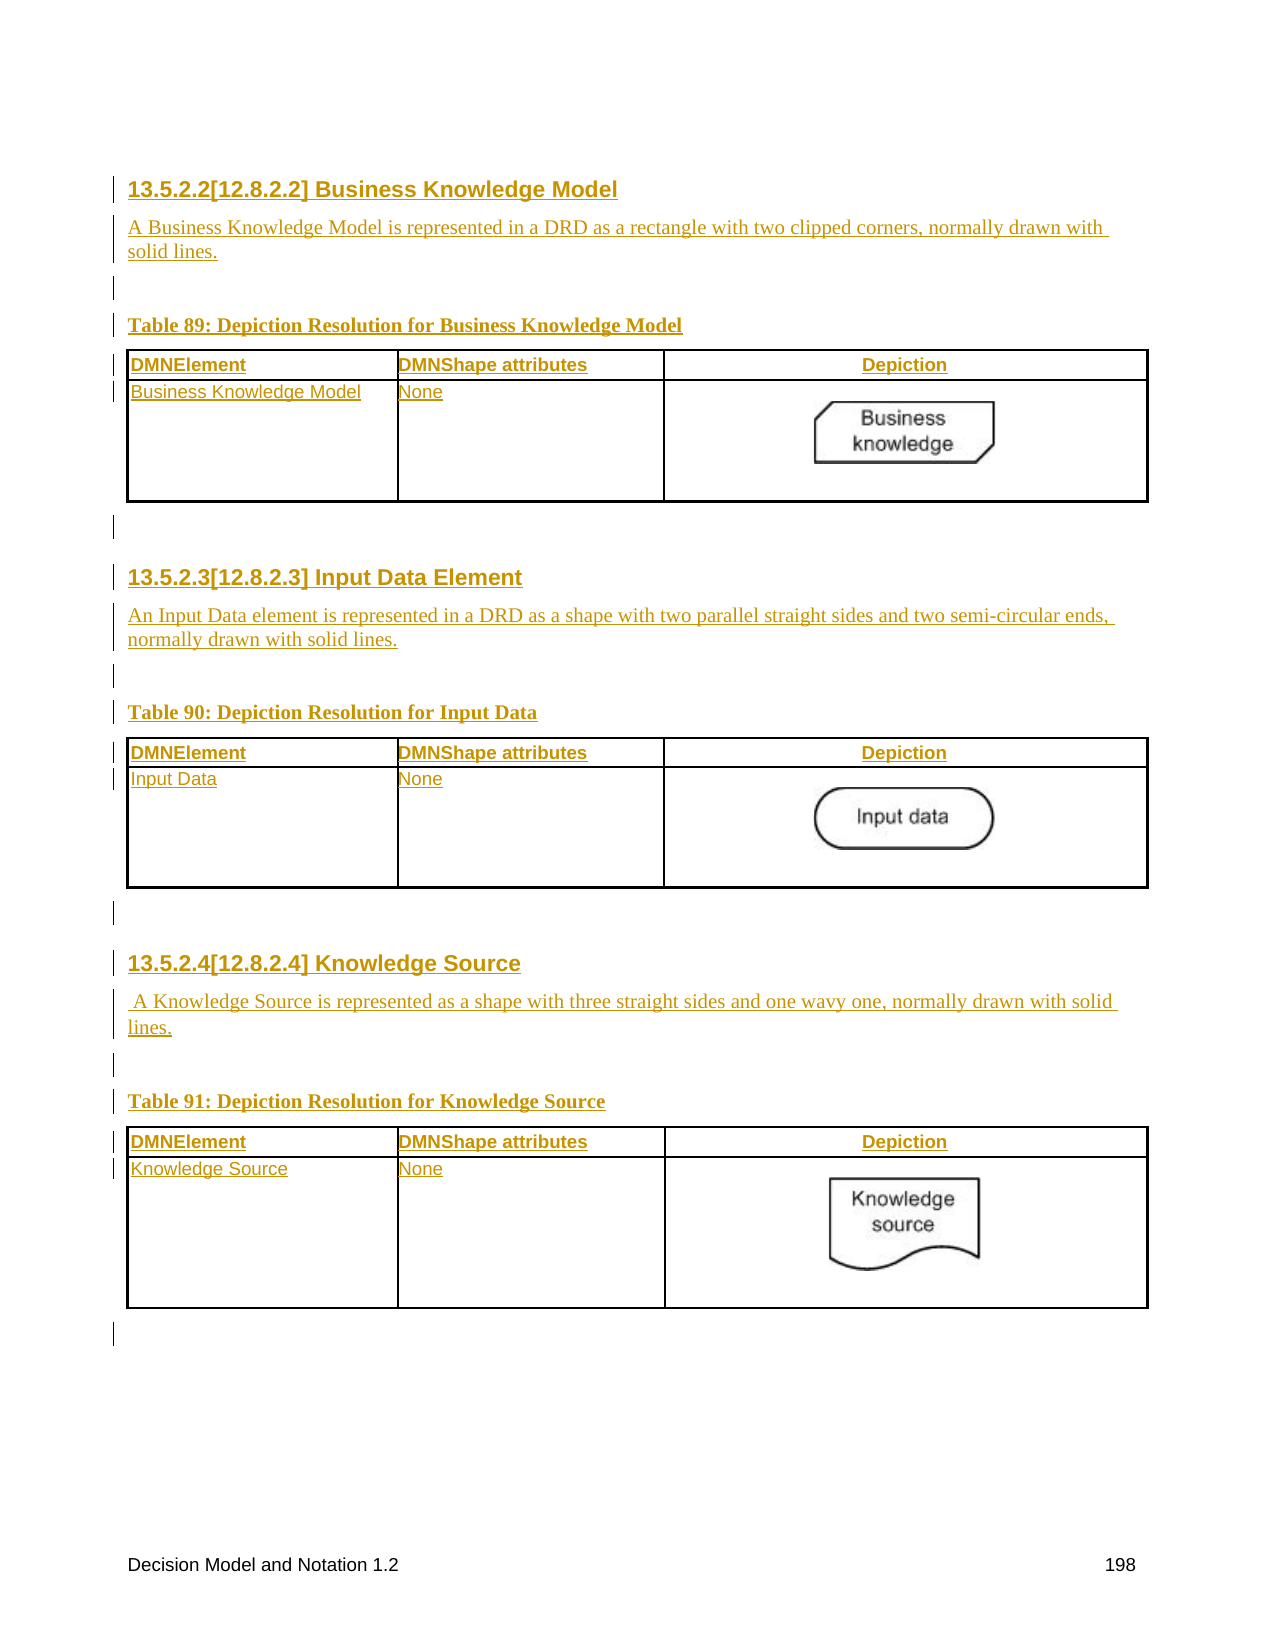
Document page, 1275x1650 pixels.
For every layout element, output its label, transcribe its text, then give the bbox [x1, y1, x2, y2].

subtitle Input Data Element [127, 564, 1147, 590]
table_cell Input Data [129, 768, 397, 886]
text A Business Knowledge Model is represented in a DRD as a rectangle with two clipped corners, normally drawn with solid lines. [127, 215, 1147, 263]
text An Input Data element is represented in a DRD as a shape with two parallel straight sides and two semi-circular ends, normally drawn with solid lines. [127, 603, 1147, 651]
picture [813, 401, 996, 464]
text A Knowledge Source is represented as a shape with three straight sides and one wavy one, normally drawn with solid lines. [127, 989, 1147, 1039]
table_cell Business Knowledge Model [129, 381, 397, 500]
picture [813, 787, 995, 850]
table_header Depiction [665, 351, 1146, 378]
table_cell [666, 1158, 1146, 1307]
table_cell [665, 381, 1146, 500]
table_cell [665, 768, 1146, 886]
text Table 85: Depiction Resolution for Business Knowledge Model [127, 312, 1147, 337]
table_header DMNShape attributes [399, 739, 663, 766]
table_cell None [399, 381, 663, 500]
picture [828, 1177, 981, 1271]
table_header DMNElement [129, 1128, 397, 1156]
table_cell Knowledge Source [129, 1158, 397, 1307]
subtitle Knowledge Source [127, 950, 1147, 976]
text Table 86: Depiction Resolution for Input Data [127, 700, 1147, 724]
table_header DMNShape attributes [399, 351, 663, 378]
table_cell None [399, 1158, 664, 1307]
table_header DMNElement [129, 739, 397, 766]
table_cell None [399, 768, 663, 886]
table_header DMNShape attributes [399, 1128, 664, 1156]
table_header Depiction [666, 1128, 1146, 1156]
text Table 87: Depiction Resolution for Knowledge Source [127, 1089, 1147, 1113]
subtitle Business Knowledge Model [127, 176, 1147, 203]
table_header DMNElement [129, 351, 397, 378]
table_header Depiction [665, 739, 1146, 766]
